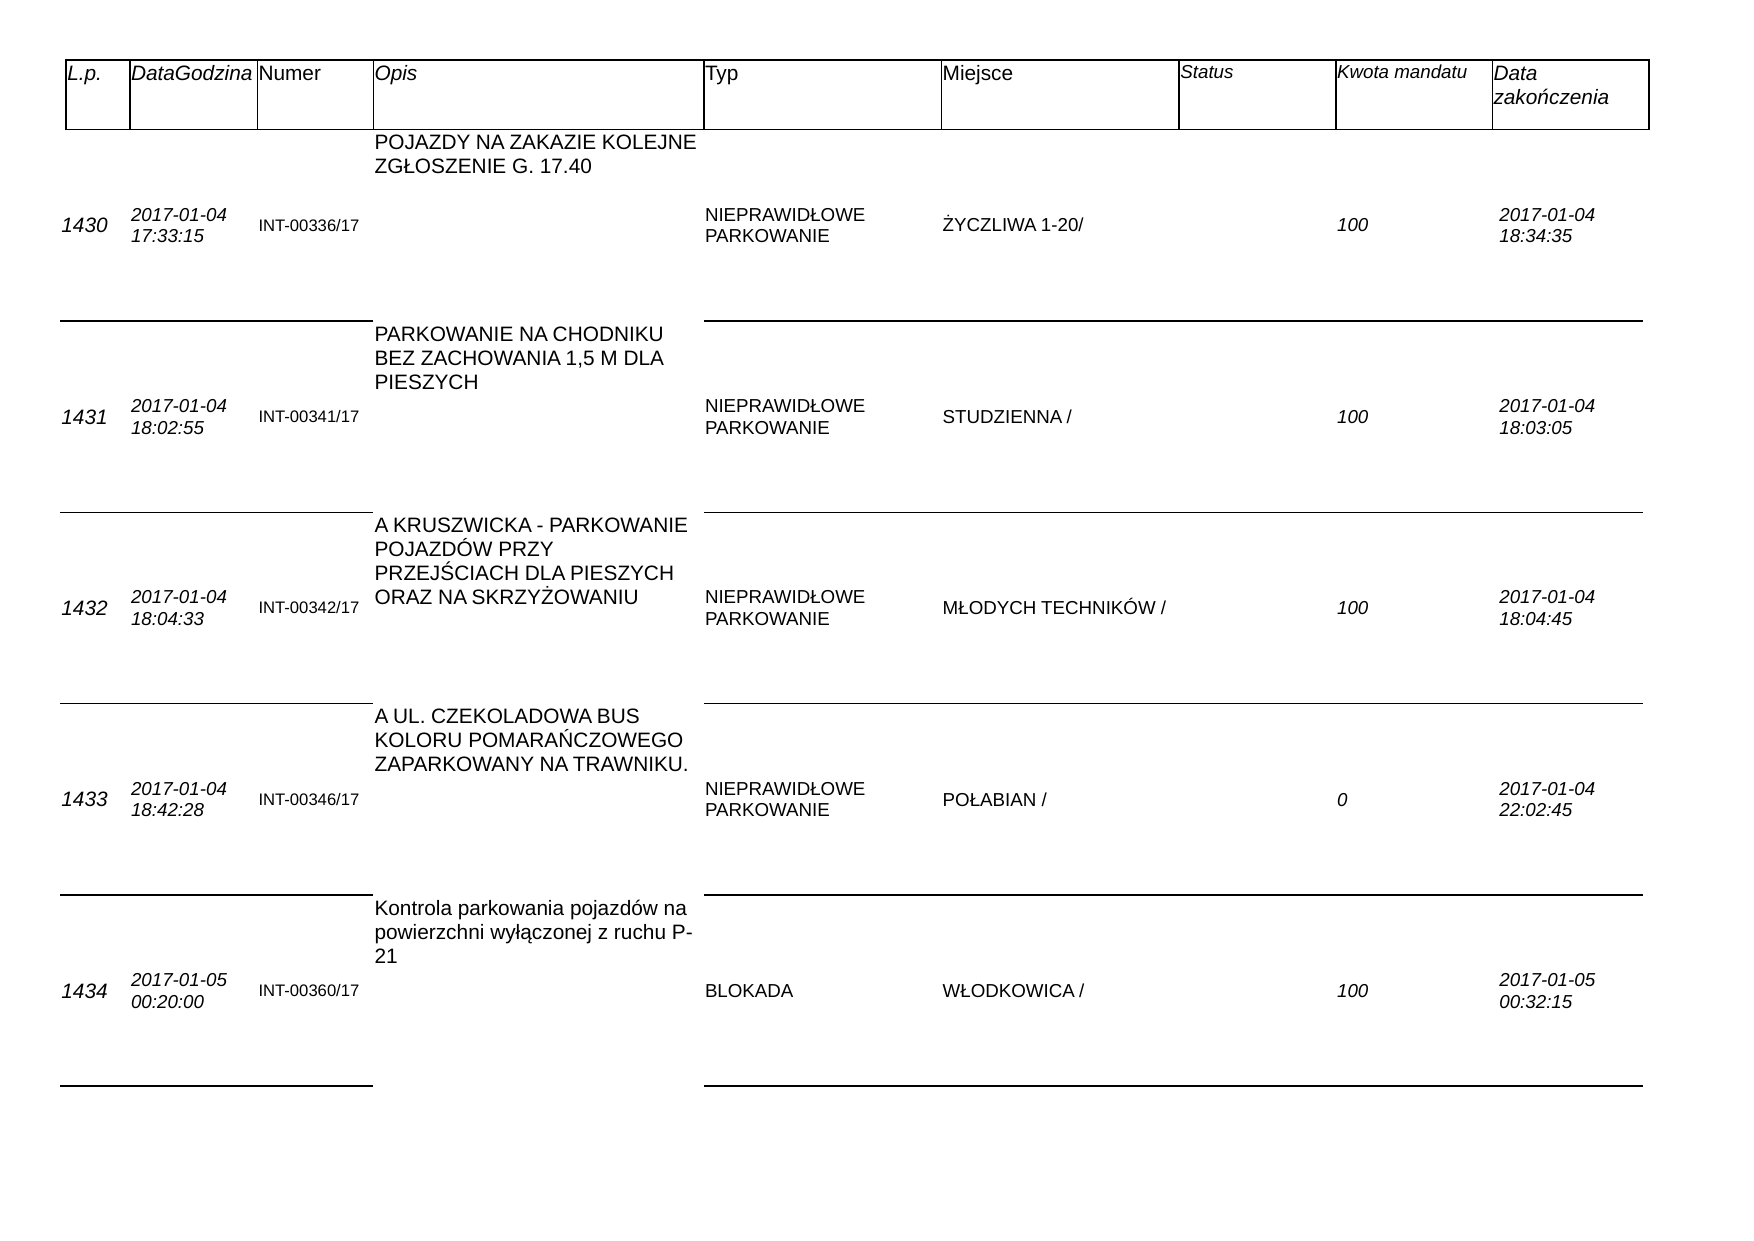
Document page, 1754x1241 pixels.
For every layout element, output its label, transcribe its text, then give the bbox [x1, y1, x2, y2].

table_header Typ [705, 61, 941, 129]
table_cell WŁODKOWICA / [941, 896, 1179, 1085]
table_cell [1643, 130, 1649, 320]
table_cell MŁODYCH TECHNIKÓW / [941, 513, 1179, 703]
table_header DataGodzina [131, 61, 257, 129]
table_cell 2017-01-04 22:02:45 [1498, 704, 1643, 894]
table_cell 1432 [60, 513, 130, 703]
table_cell A KRUSZWICKA - PARKOWANIE POJAZDÓW PRZY PRZEJŚCIACH DLA PIESZYCH ORAZ NA SKRZYŻOWANIU [373, 511, 704, 703]
table_cell Kontrola parkowania pojazdów na powierzchni wyłączonej z ruchu P-21 [373, 894, 704, 1085]
table_cell NIEPRAWIDŁOWE PARKOWANIE [704, 130, 941, 320]
table_header Kwota mandatu [1337, 61, 1492, 129]
table_header Numer [258, 61, 373, 129]
table_cell [1643, 703, 1649, 894]
table_cell 0 [1336, 704, 1498, 894]
table_cell POŁABIAN / [941, 704, 1179, 894]
table_cell 2017-01-05 00:32:15 [1498, 896, 1643, 1085]
table_cell [1179, 704, 1336, 894]
table_cell NIEPRAWIDŁOWE PARKOWANIE [704, 513, 941, 703]
table_cell [1179, 130, 1336, 320]
table_cell 2017-01-05 00:20:00 [130, 896, 257, 1085]
table_cell INT-00360/17 [257, 896, 373, 1085]
table_cell BLOKADA [704, 896, 941, 1085]
table_cell [1179, 513, 1336, 703]
table_header Data zakończenia [1493, 61, 1648, 129]
table_cell STUDZIENNA / [941, 322, 1179, 511]
table_cell 2017-01-04 17:33:15 [130, 130, 257, 320]
table_cell [1643, 320, 1649, 511]
table_cell 2017-01-04 18:02:55 [130, 322, 257, 511]
table_cell 2017-01-04 18:42:28 [130, 704, 257, 894]
table_cell [1643, 894, 1649, 1085]
table_cell NIEPRAWIDŁOWE PARKOWANIE [704, 704, 941, 894]
table_cell 100 [1336, 322, 1498, 511]
table_cell ŻYCZLIWA 1-20/ [941, 130, 1179, 320]
table_cell 100 [1336, 513, 1498, 703]
table_header [60, 59, 65, 129]
table_cell INT-00341/17 [257, 322, 373, 511]
table_cell 2017-01-04 18:04:45 [1498, 513, 1643, 703]
table_cell INT-00342/17 [257, 513, 373, 703]
table_cell POJAZDY NA ZAKAZIE KOLEJNE ZGŁOSZENIE G. 17.40 [373, 130, 704, 320]
table_cell NIEPRAWIDŁOWE PARKOWANIE [704, 322, 941, 511]
table_header Opis [374, 61, 703, 129]
table_cell [1179, 896, 1336, 1085]
table_cell 2017-01-04 18:04:33 [130, 513, 257, 703]
table_cell INT-00336/17 [257, 130, 373, 320]
table_cell 100 [1336, 896, 1498, 1085]
table_cell PARKOWANIE NA CHODNIKU BEZ ZACHOWANIA 1,5 M DLA PIESZYCH [373, 320, 704, 511]
table_cell 1431 [60, 322, 130, 511]
table_cell [1643, 511, 1649, 703]
table_cell [1179, 322, 1336, 511]
table_cell 1430 [60, 129, 130, 320]
table_header Miejsce [942, 61, 1178, 129]
table_cell 2017-01-04 18:34:35 [1498, 130, 1643, 320]
table_cell INT-00346/17 [257, 704, 373, 894]
table_header Status [1180, 61, 1335, 129]
table_header L.p. [67, 61, 129, 129]
table_cell 1433 [60, 704, 130, 894]
table_cell 1434 [60, 896, 130, 1085]
table_cell 100 [1336, 130, 1498, 320]
table_cell A UL. CZEKOLADOWA BUS KOLORU POMARAŃCZOWEGO ZAPARKOWANY NA TRAWNIKU. [373, 703, 704, 894]
table_cell 2017-01-04 18:03:05 [1498, 322, 1643, 511]
